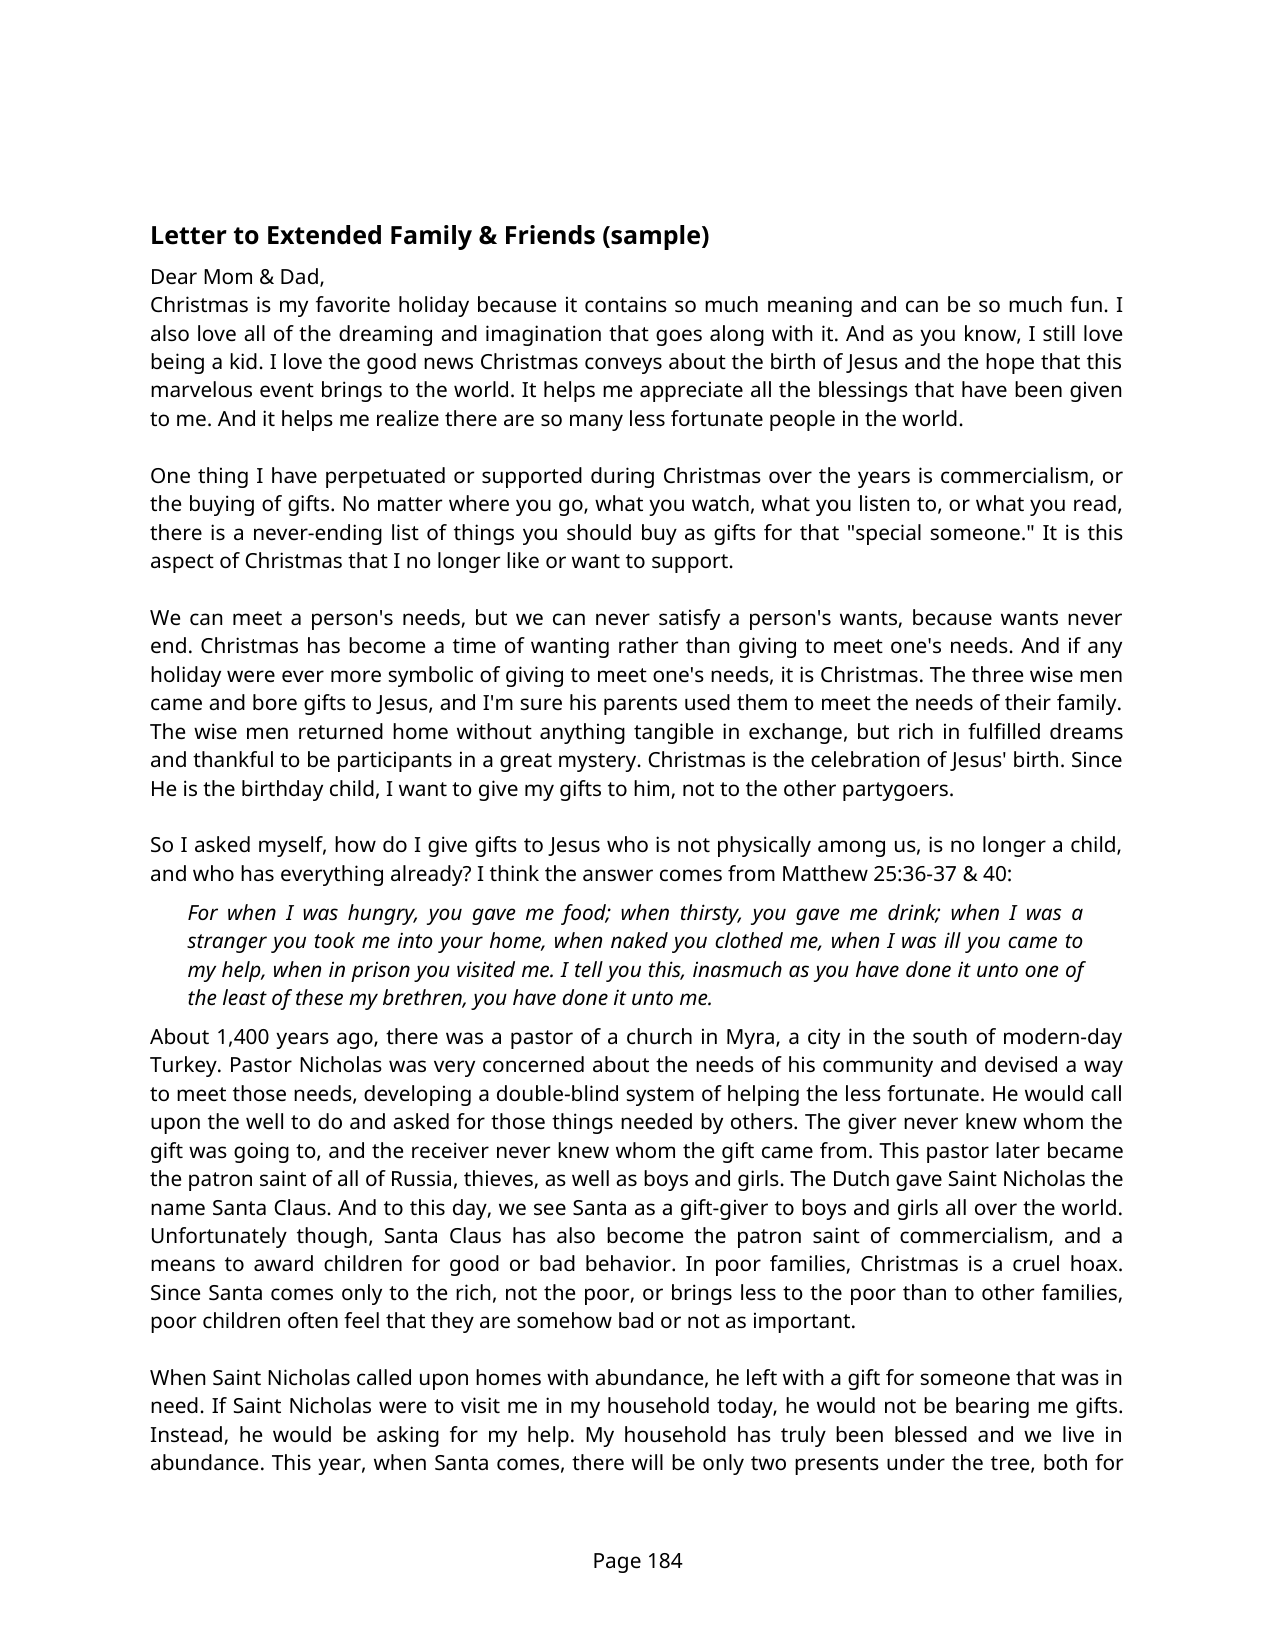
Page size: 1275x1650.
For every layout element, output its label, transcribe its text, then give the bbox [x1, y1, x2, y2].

text Christmas is my favorite holiday because it contains so much meaning and can be so much fun. I also love all of the dreaming and imagination that goes along with it. And as you know, I still love being a kid. I love the good news Christmas conveys about the birth of Jesus and the hope that this marvelous event brings to the world. It helps me appreciate all the blessings that have been given to me. And it helps me realize there are so many less fortunate people in the world. [150, 290, 1125, 432]
text About 1,400 years ago, there was a pastor of a church in Myra, a city in the south of modern-day Turkey. Pastor Nicholas was very concerned about the needs of his community and devised a way to meet those needs, developing a double-blind system of helping the less fortunate. He would call upon the well to do and asked for those things needed by others. The giver never knew whom the gift was going to, and the receiver never knew whom the gift came from. This pastor later became the patron saint of all of Russia, thieves, as well as boys and girls. The Dutch gave Saint Nicholas the name Santa Claus. And to this day, we see Santa as a gift-giver to boys and girls all over the world. Unfortunately though, Santa Claus has also become the patron saint of commercialism, and a means to award children for good or bad behavior. In poor families, Christmas is a cruel hoax. Since Santa comes only to the rich, not the poor, or brings less to the poor than to other families, poor children often feel that they are somehow bad or not as important. [150, 1022, 1125, 1335]
text For when I was hungry, you gave me food; when thirsty, you gave me drink; when I was a stranger you took me into your home, when naked you clothed me, when I was ill you came to my help, when in prison you visited me. I tell you this, inasmuch as you have done it unto one of the least of these my brethren, you have done it unto me. [187, 898, 1087, 1012]
text Letter to Extended Family & Friends (sample) [150, 217, 1125, 251]
text Dear Mom & Dad, [150, 262, 1125, 290]
text We can meet a person's needs, but we can never satisfy a person's wants, because wants never end. Christmas has become a time of wanting rather than giving to meet one's needs. And if any holiday were ever more symbolic of giving to meet one's needs, it is Christmas. The three wise men came and bore gifts to Jesus, and I'm sure his parents used them to meet the needs of their family. The wise men returned home without anything tangible in exchange, but rich in fulfilled dreams and thankful to be participants in a great mystery. Christmas is the celebration of Jesus' birth. Since He is the birthday child, I want to give my gifts to him, not to the other partygoers. [150, 603, 1125, 802]
text So I asked myself, how do I give gifts to Jesus who is not physically among us, is no longer a child, and who has everything already? I think the answer comes from Matthew 25:36-37 & 40: [150, 831, 1125, 887]
text When Saint Nicholas called upon homes with abundance, he left with a gift for someone that was in need. If Saint Nicholas were to visit me in my household today, he would not be bearing me gifts. Instead, he would be asking for my help. My household has truly been blessed and we live in abundance. This year, when Santa comes, there will be only two presents under the tree, both for [150, 1363, 1125, 1477]
text One thing I have perpetuated or supported during Christmas over the years is commercialism, or the buying of gifts. No matter where you go, what you watch, what you listen to, or what you read, there is a never-ending list of things you should buy as gifts for that "special someone." It is this aspect of Christmas that I no longer like or want to support. [150, 461, 1125, 574]
